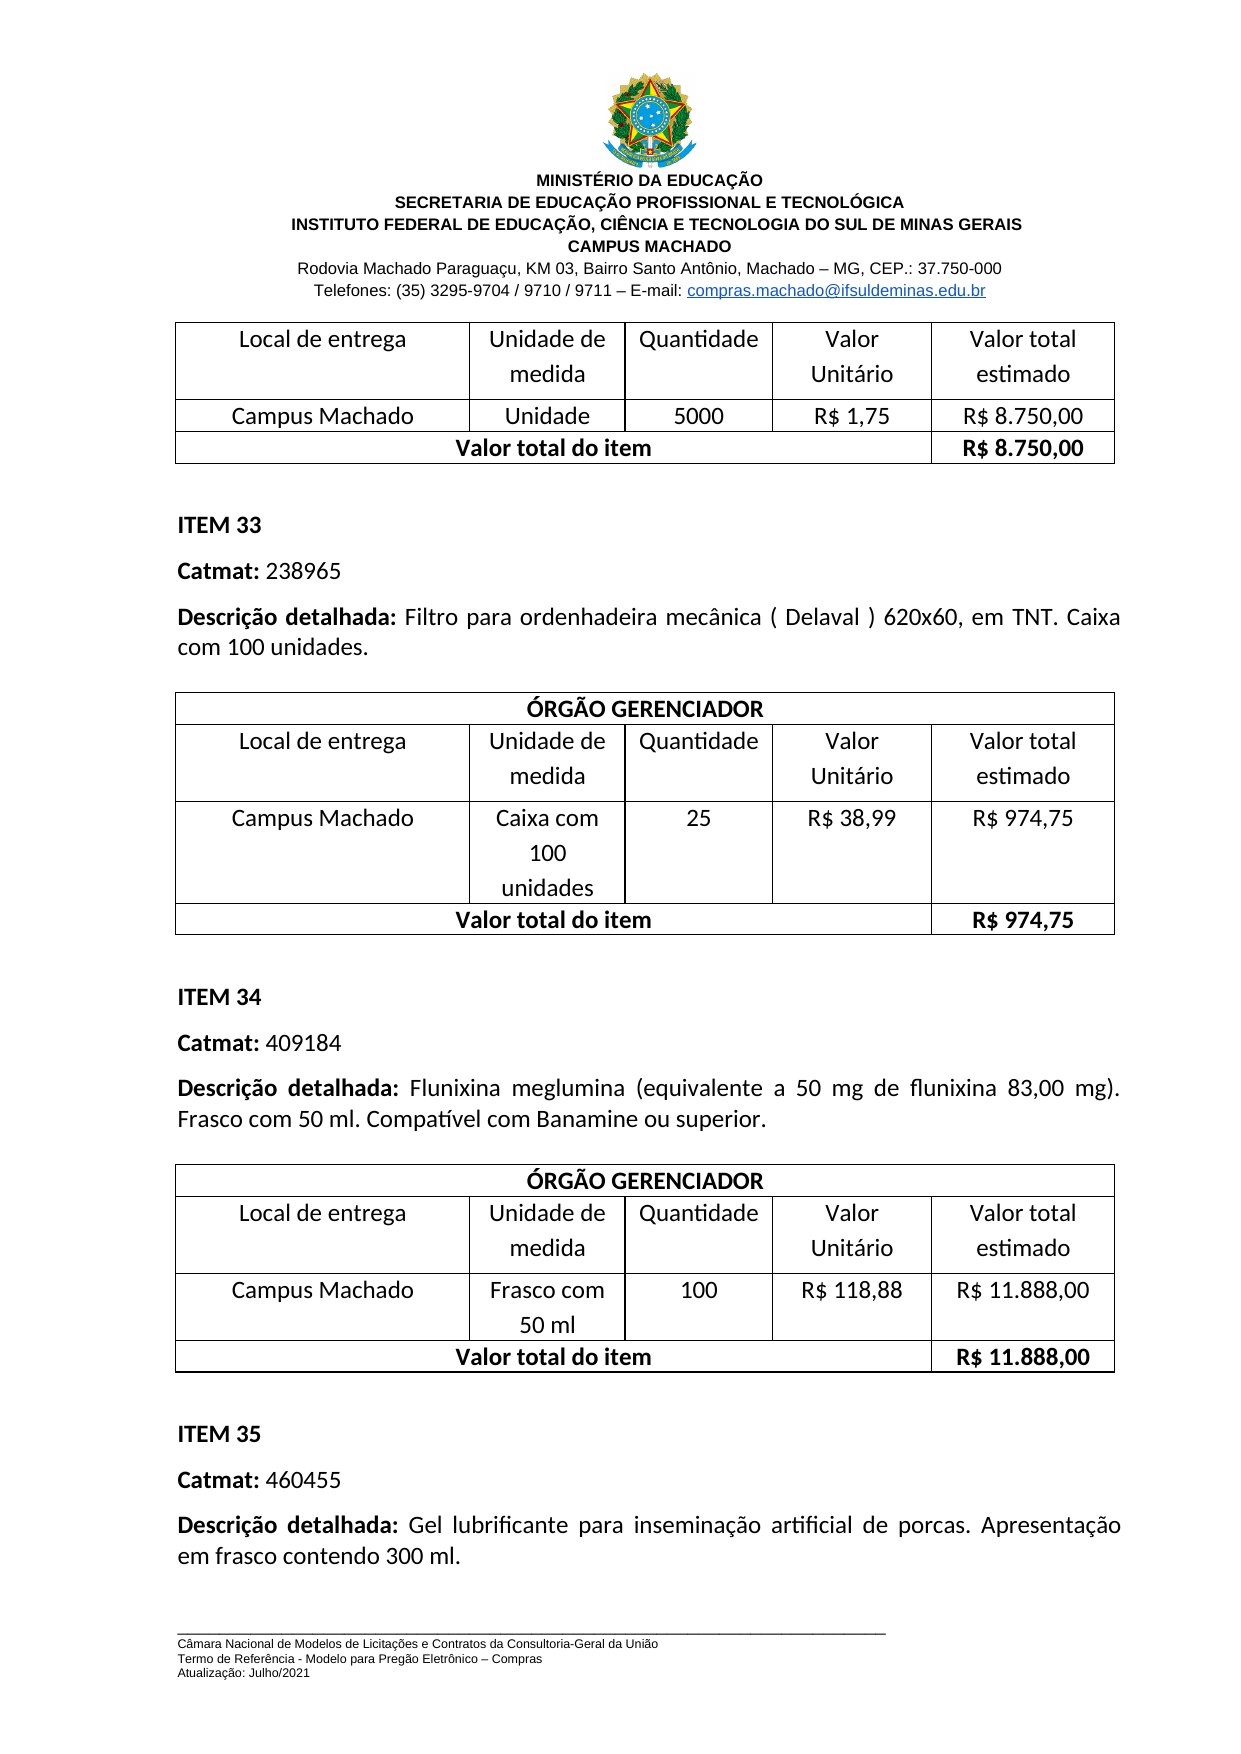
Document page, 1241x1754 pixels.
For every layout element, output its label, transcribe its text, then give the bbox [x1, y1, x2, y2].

table_cell Local de entrega [176, 323, 469, 399]
table_cell Quantidade [626, 1197, 772, 1273]
table_cell R$ 11.888,00 [932, 1274, 1114, 1340]
table_cell Valor total estimado [932, 725, 1114, 801]
table_cell Valor total estimado [932, 1197, 1114, 1273]
text Descrição detalhada: Flunixina meglumina (equivalente a 50 mg de flunixina 83,00 mg). Frasco com 50 ml. Compatível com Banamine ou superior. [177, 1073, 1122, 1134]
table_cell R$ 1,75 [773, 400, 931, 431]
table_cell Valor total estimado [932, 323, 1114, 399]
table_cell Quantidade [626, 725, 772, 801]
table_cell Valor Unitário [773, 323, 931, 399]
table_header ÓRGÃO GERENCIADOR [176, 693, 1114, 724]
table_cell R$ 38,99 [773, 802, 931, 903]
table_cell Unidade de medida [470, 323, 624, 399]
text Catmat: 238965 [177, 555, 1122, 585]
table_cell Valor Unitário [773, 725, 931, 801]
table_cell R$ 8.750,00 [932, 400, 1114, 431]
table_cell R$ 974,75 [932, 904, 1114, 934]
table_cell Valor Unitário [773, 1197, 931, 1273]
picture [669, 149, 680, 155]
table_cell 100 [626, 1274, 772, 1340]
table_cell Valor total do item [176, 1341, 931, 1371]
table_cell Unidade de medida [470, 725, 624, 801]
picture [603, 73, 697, 168]
table_cell Local de entrega [176, 1197, 469, 1273]
table_cell Valor total do item [176, 432, 931, 462]
text ITEM 33 [177, 509, 1122, 540]
table_cell Local de entrega [176, 725, 469, 801]
table_cell 25 [626, 802, 772, 903]
text Catmat: 409184 [177, 1027, 1122, 1057]
text Descrição detalhada: Filtro para ordenhadeira mecânica ( Delaval ) 620x60, em TNT. Caixa com 100 unidades. [177, 601, 1122, 662]
table_cell Valor total do item [176, 904, 931, 934]
table_cell R$ 974,75 [932, 802, 1114, 903]
table_cell Campus Machado [176, 802, 469, 903]
table_cell Unidade de medida [470, 1197, 624, 1273]
picture [643, 163, 658, 168]
text Catmat: 460455 [177, 1464, 1122, 1494]
table_cell Campus Machado [176, 1274, 469, 1340]
text ITEM 35 [177, 1418, 1122, 1449]
text Descrição detalhada: Gel lubrificante para inseminação artificial de porcas. Apresentação em frasco contendo 300 ml. [177, 1509, 1122, 1571]
table_cell 5000 [626, 400, 772, 431]
table_cell Caixa com 100 unidades [470, 802, 624, 903]
table_cell R$ 118,88 [773, 1274, 931, 1340]
table_cell R$ 11.888,00 [932, 1341, 1114, 1371]
text ITEM 34 [177, 981, 1122, 1012]
table_cell Quantidade [626, 323, 772, 399]
table_cell R$ 8.750,00 [932, 432, 1114, 462]
table_header ÓRGÃO GERENCIADOR [176, 1165, 1114, 1196]
table_cell Frasco com 50 ml [470, 1274, 624, 1340]
table_cell Unidade [470, 400, 624, 431]
table_cell Campus Machado [176, 400, 469, 431]
